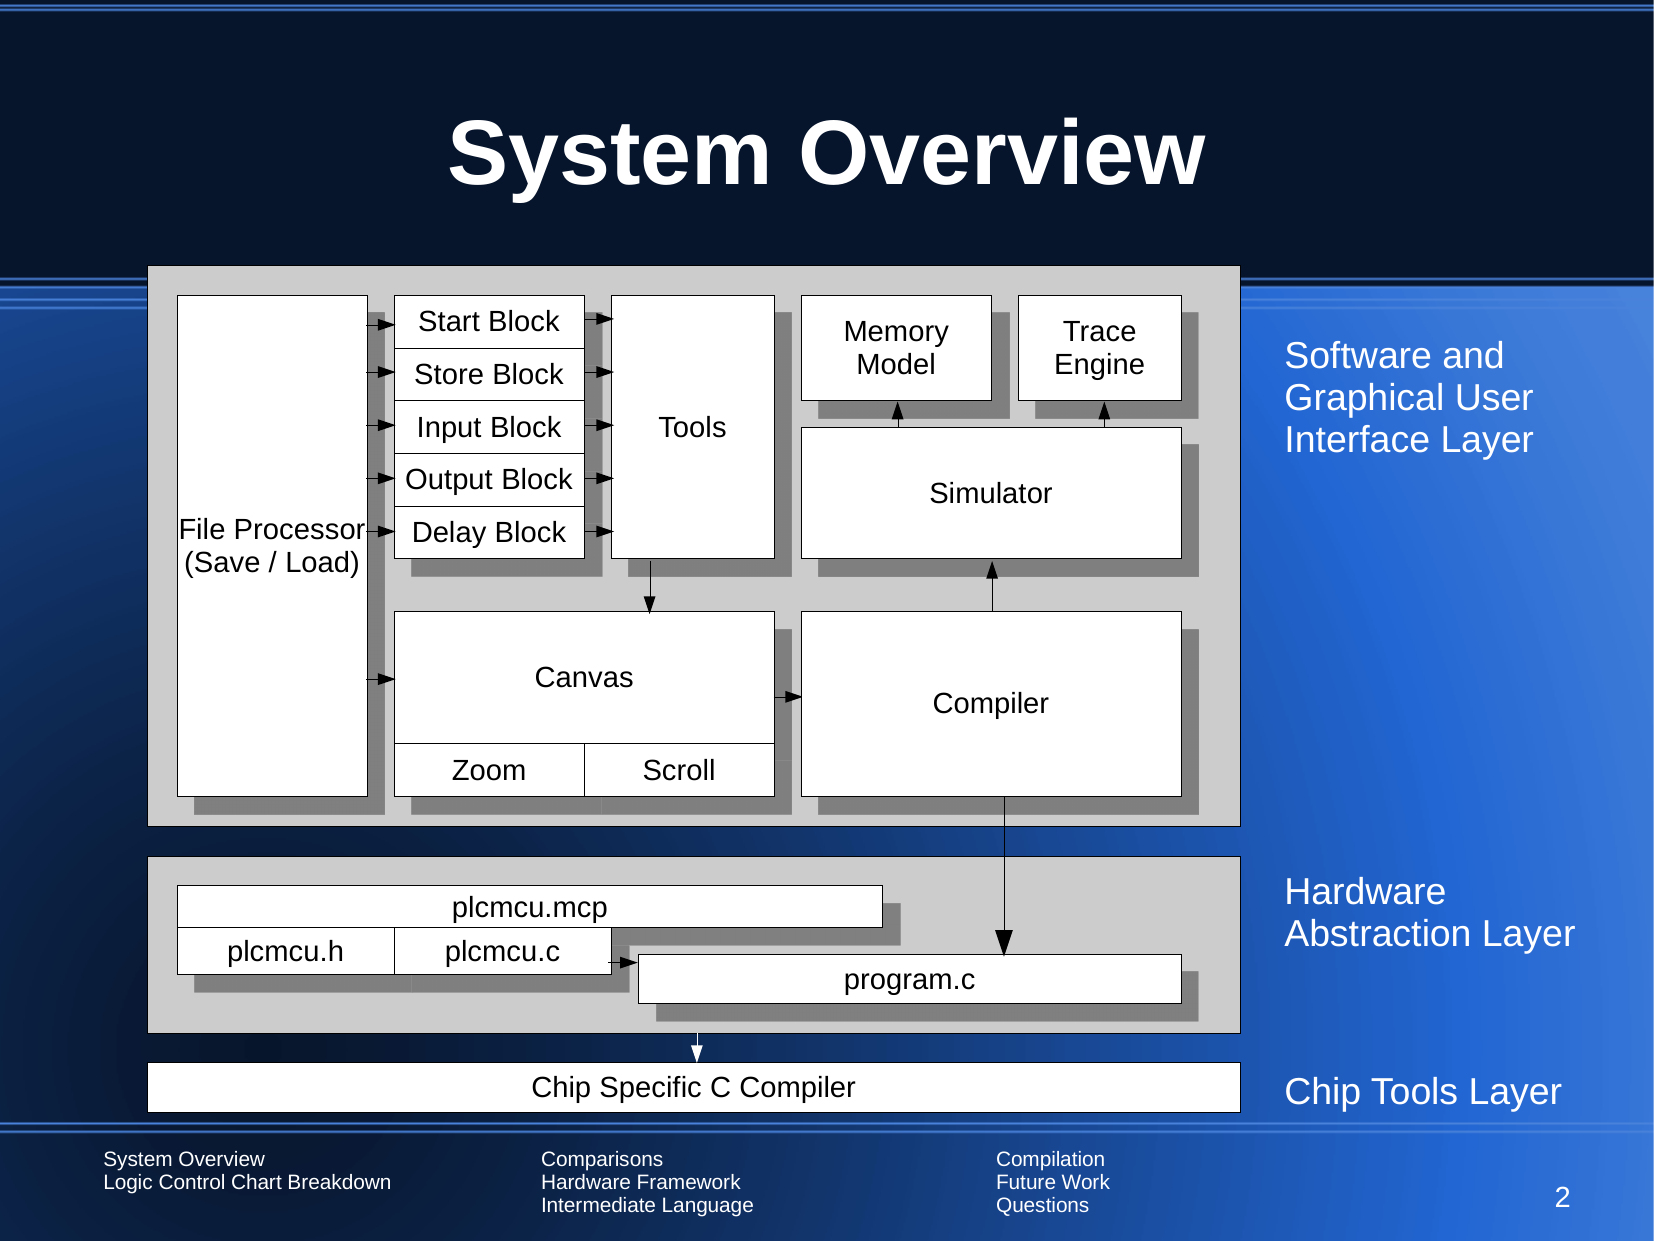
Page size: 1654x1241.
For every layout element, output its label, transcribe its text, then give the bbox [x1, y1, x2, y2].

text_box Software and Graphical User Interface Layer [1269, 327, 1595, 469]
text_box Delay Block [394, 506, 585, 559]
text_box plcmcu.h [177, 927, 394, 975]
text_box [585, 373, 611, 425]
text_box Compiler [801, 611, 1182, 797]
text_box [368, 373, 394, 425]
text_box [147, 856, 1241, 1034]
text_box plcmcu.c [394, 927, 612, 975]
text_box File Processor (Save / Load) [177, 295, 368, 797]
text_box [585, 426, 611, 478]
text_box Zoom [394, 743, 584, 797]
text_box [585, 479, 611, 531]
text_box Memory Model [801, 295, 992, 401]
text_box Simulator [801, 427, 1182, 559]
text_box Start Block [394, 295, 585, 348]
picture [0, 0, 1654, 1241]
text_box Chip Tools Layer [1269, 1062, 1595, 1120]
text_box Hardware Abstraction Layer [1269, 863, 1595, 963]
text_box Output Block [394, 453, 585, 506]
text_box Store Block [394, 348, 585, 400]
title System Overview [82, 49, 1571, 257]
text_box program.c [638, 954, 1182, 1004]
text_box Chip Specific C Compiler [147, 1062, 1241, 1113]
text_box [147, 265, 1241, 827]
text_box [585, 320, 611, 372]
text_box Tools [611, 295, 775, 559]
text_box Input Block [394, 400, 585, 453]
text_box [368, 326, 394, 372]
text_box [368, 479, 394, 531]
text_box Canvas [394, 611, 775, 743]
text_box plcmcu.mcp [177, 885, 883, 928]
text_box Trace Engine [1018, 295, 1182, 401]
text_box [368, 426, 394, 478]
text_box Scroll [584, 743, 775, 797]
